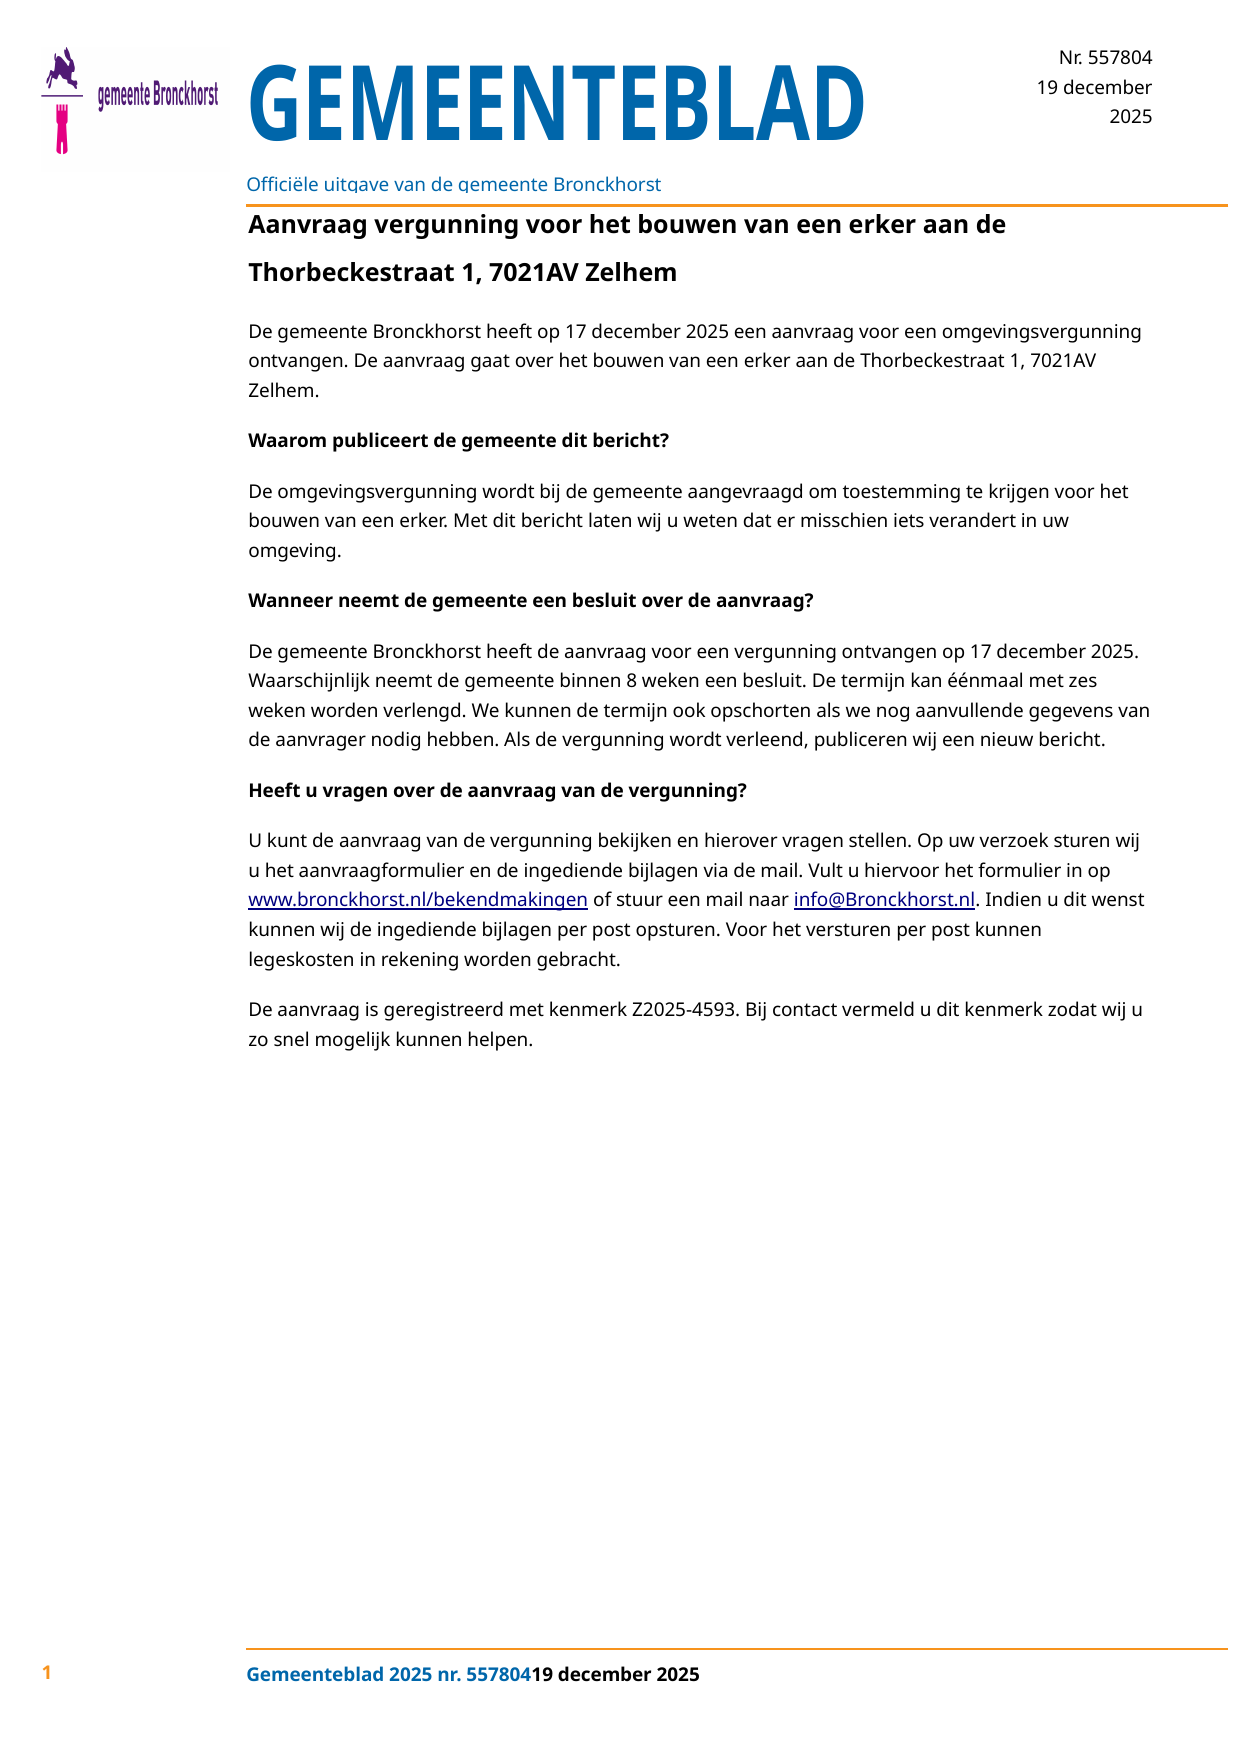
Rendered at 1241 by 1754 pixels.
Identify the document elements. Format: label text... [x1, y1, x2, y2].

text Aanvraag vergunning voor het bouwen van een erker aan de Thorbeckestraat 1, 7021AV Zelhem [248, 207, 1152, 288]
text Wanneer neemt de gemeente een besluit over de aanvraag? [248, 587, 1152, 613]
text De gemeente Bronckhorst heeft op 17 december 2025 een aanvraag voor een omgevingsvergunning ontvangen. De aanvraag gaat over het bouwen van een erker aan de Thorbeckestraat 1, 7021AV Zelhem. [248, 318, 1152, 403]
text De aanvraag is geregistreerd met kenmerk Z2025-4593. Bij contact vermeld u dit kenmerk zodat wij u zo snel mogelijk kunnen helpen. [248, 996, 1152, 1052]
text De omgevingsvergunning wordt bij de gemeente aangevraagd om toestemming te krijgen voor het bouwen van een erker. Met dit bericht laten wij u weten dat er misschien iets verandert in uw omgeving. [248, 478, 1152, 563]
text Heeft u vragen over de aanvraag van de vergunning? [248, 777, 1152, 803]
text U kunt de aanvraag van de vergunning bekijken en hierover vragen stellen. Op uw verzoek sturen wij u het aanvraagformulier en de ingediende bijlagen via de mail. Vult u hiervoor het formulier in op www.bronckhorst.nl/bekendmakingen of stuur een mail naar info@Bronckhorst.nl. Indien u dit wenst kunnen wij de ingediende bijlagen per post opsturen. Voor het versturen per post kunnen legeskosten in rekening worden gebracht. [248, 827, 1152, 972]
picture [41, 47, 231, 172]
text Waarom publiceert de gemeente dit bericht? [248, 427, 1152, 453]
text De gemeente Bronckhorst heeft de aanvraag voor een vergunning ontvangen op 17 december 2025. Waarschijnlijk neemt de gemeente binnen 8 weken een besluit. De termijn kan éénmaal met zes weken worden verlengd. We kunnen de termijn ook opschorten als we nog aanvullende gegevens van de aanvrager nodig hebben. Als de vergunning wordt verleend, publiceren wij een nieuw bericht. [248, 638, 1152, 752]
